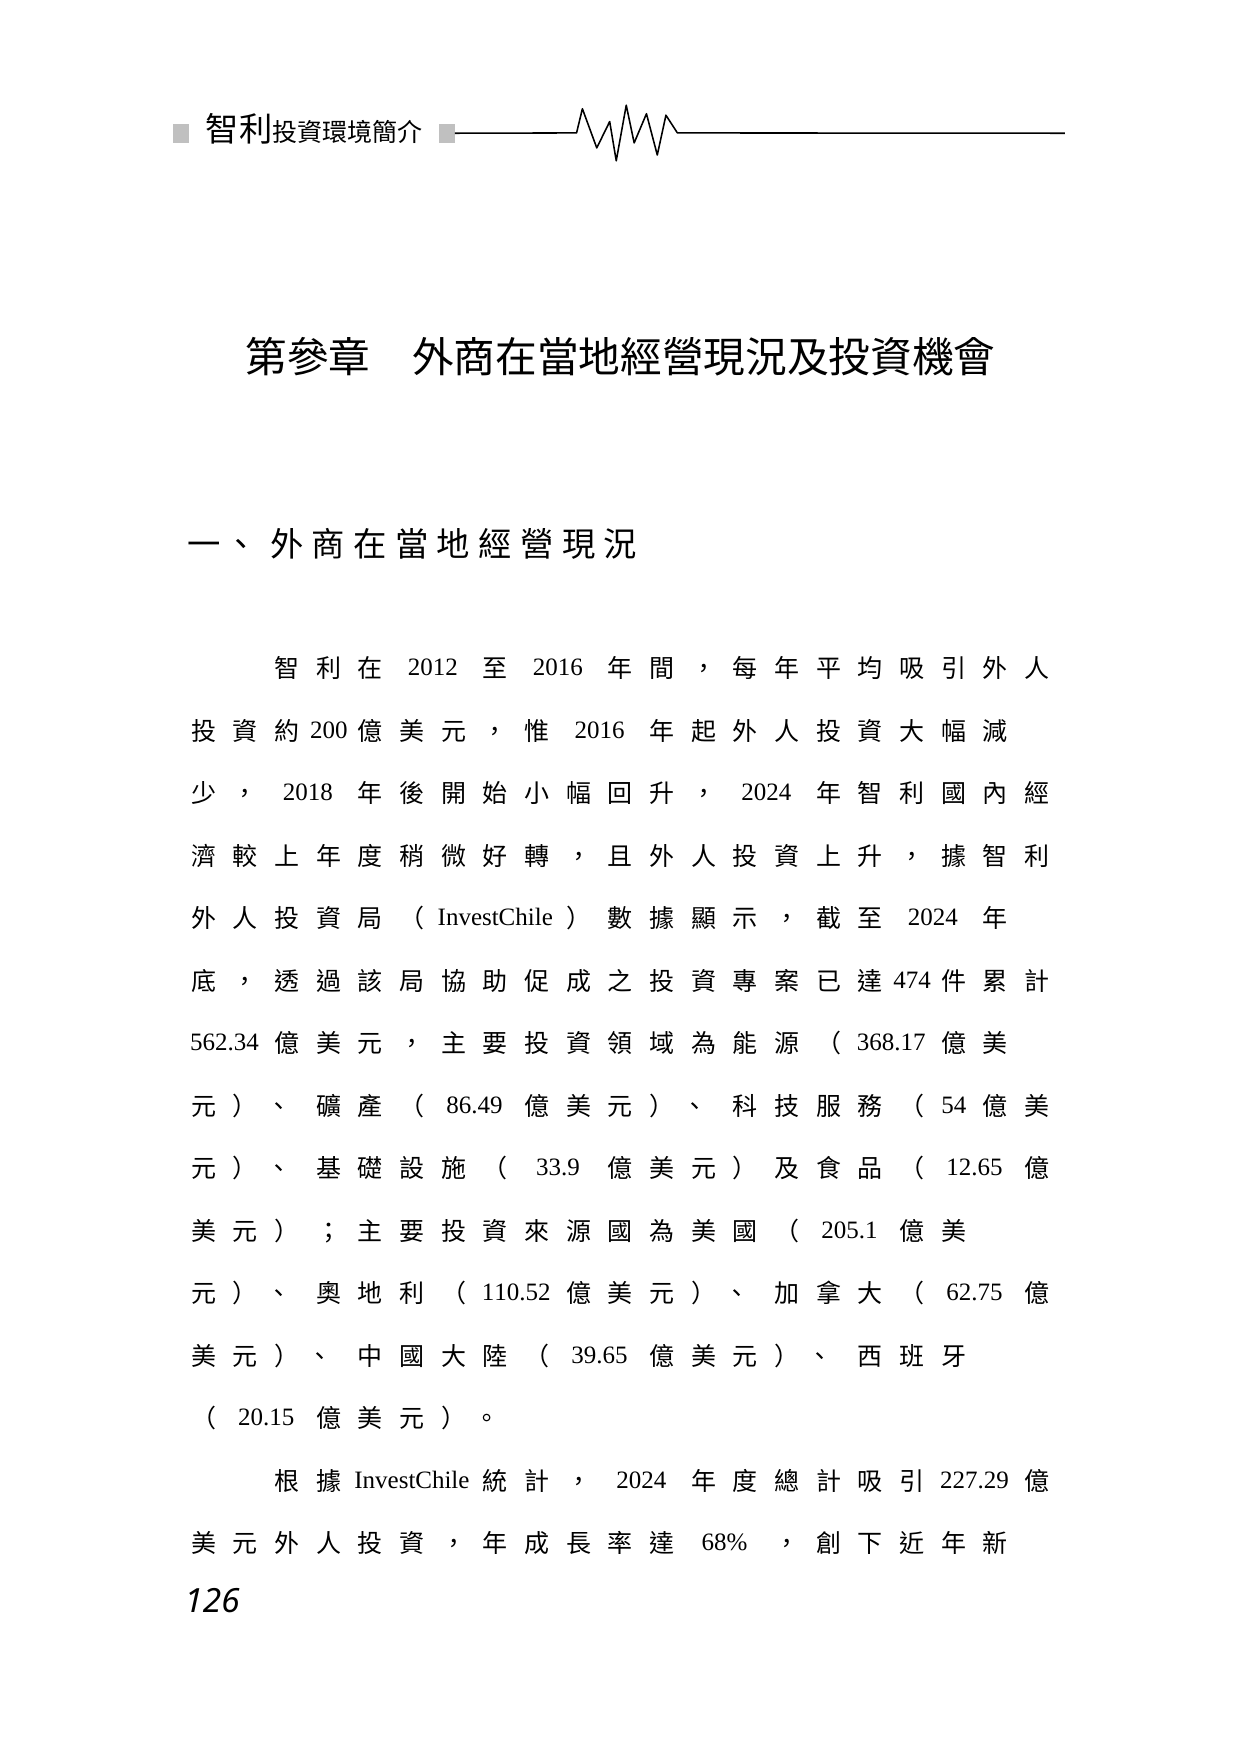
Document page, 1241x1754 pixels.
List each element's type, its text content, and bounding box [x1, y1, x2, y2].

text 智利在2012至2016年間，每年平均吸引外人投資約200億美元，惟2016年起外人投資大幅減少，2018年後開始小幅回升，2024年智利國內經濟較上年度稍微好轉，且外人投資上升，據智利外人投資局（InvestChile）數據顯示，截至2024年底，透過該局協助促成之投資專案已達474件累計562.34億美元，主要投資領域為能源（368.17億美元）、礦產（86.49億美元）、科技服務（54億美元）、基礎設施（33.9億美元）及食品（12.65億美元）；主要投資來源國為美國（205.1億美元）、奧地利（110.52億美元）、加拿大（62.75億美元）、中國大陸（39.65億美元）、西班牙（20.15億美元）。 [183, 625, 1058, 1438]
text 第參章 外商在當地經營現況及投資機會 [183, 313, 1058, 375]
text 一、外商在當地經營現況 [183, 500, 1058, 563]
text 根據InvestChile統計，2024年度總計吸引227.29億美元外人投資，年成長率達68%，創下近年新 [183, 1438, 1058, 1563]
